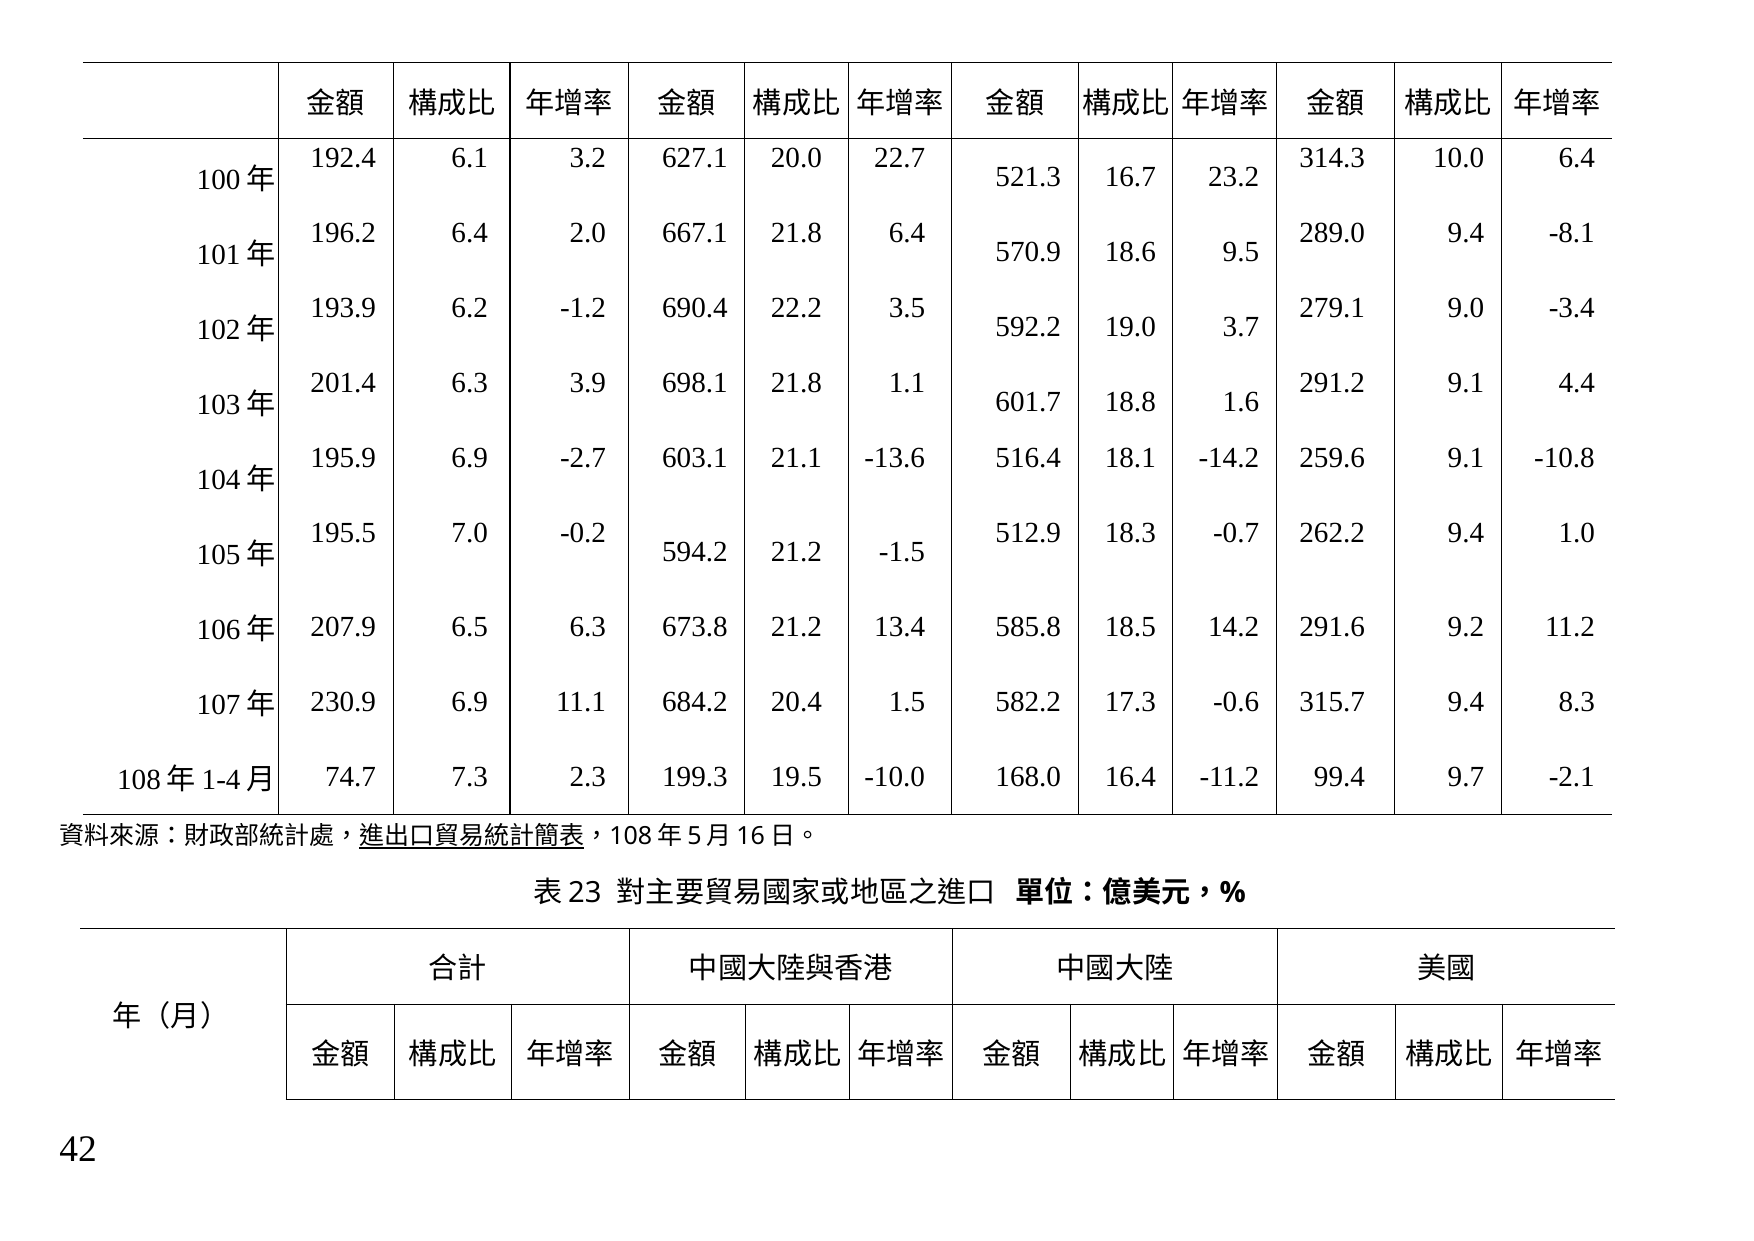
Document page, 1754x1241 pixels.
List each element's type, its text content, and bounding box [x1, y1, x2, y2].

table_cell 3.5 [849, 289, 951, 364]
table_cell 金額 [953, 1005, 1070, 1098]
table_cell -14.2 [1173, 439, 1276, 514]
table_cell 195.9 [279, 439, 393, 514]
table_cell 3.2 [511, 139, 628, 214]
table_cell 698.1 [629, 364, 744, 439]
table_cell 20.0 [745, 139, 848, 214]
table_cell 291.2 [1277, 364, 1394, 439]
table_cell 構成比 [746, 1005, 849, 1098]
table_cell -11.2 [1173, 739, 1276, 814]
table_cell 673.8 [629, 589, 744, 664]
table_cell 7.0 [394, 514, 509, 589]
table_cell 100年 [83, 139, 278, 214]
table_cell 104年 [83, 439, 278, 514]
table_cell 年增率 [1173, 63, 1276, 138]
table_cell 金額 [952, 63, 1078, 138]
table_cell 6.3 [511, 589, 628, 664]
table_cell 582.2 [952, 664, 1078, 739]
table_cell 1.0 [1502, 514, 1612, 589]
table_cell -1.5 [849, 514, 951, 589]
table_cell 6.2 [394, 289, 509, 364]
table_cell 1.1 [849, 364, 951, 439]
table_cell 315.7 [1277, 664, 1394, 739]
table_cell 2.0 [511, 214, 628, 289]
table_cell -2.7 [511, 439, 628, 514]
table_cell 6.4 [394, 214, 509, 289]
table_cell 168.0 [952, 739, 1078, 814]
table_cell 21.8 [745, 364, 848, 439]
table_cell 金額 [629, 63, 744, 138]
table_cell 193.9 [279, 289, 393, 364]
table_cell 22.2 [745, 289, 848, 364]
table_cell 構成比 [1395, 63, 1501, 138]
table_cell 521.3 [952, 139, 1078, 214]
text 資料來源：財政部統計處，進出口貿易統計簡表，108年5月16日。 [59, 815, 1636, 853]
table_cell 6.5 [394, 589, 509, 664]
table_header 合計 [287, 929, 629, 1004]
table_cell 6.3 [394, 364, 509, 439]
table_cell 9.1 [1395, 364, 1501, 439]
table_cell 14.2 [1173, 589, 1276, 664]
table_cell 金額 [279, 63, 393, 138]
table_cell 1.6 [1173, 364, 1276, 439]
table_cell 2.3 [511, 739, 628, 814]
table_cell 101年 [83, 214, 278, 289]
table_cell 年增率 [1174, 1005, 1277, 1098]
table_cell 667.1 [629, 214, 744, 289]
table_cell 構成比 [1071, 1005, 1173, 1098]
table_cell 4.4 [1502, 364, 1612, 439]
table_cell 690.4 [629, 289, 744, 364]
table_cell 259.6 [1277, 439, 1394, 514]
table_cell 594.2 [629, 514, 744, 589]
table_header 中國大陸 [953, 929, 1277, 1004]
table_cell -8.1 [1502, 214, 1612, 289]
table_cell 1.5 [849, 664, 951, 739]
table_cell 6.4 [1502, 139, 1612, 214]
table_cell -0.6 [1173, 664, 1276, 739]
table_cell 99.4 [1277, 739, 1394, 814]
table_cell 17.3 [1079, 664, 1172, 739]
table_cell 102年 [83, 289, 278, 364]
table_cell 3.7 [1173, 289, 1276, 364]
table_cell 592.2 [952, 289, 1078, 364]
table_cell 9.4 [1395, 214, 1501, 289]
table_cell 230.9 [279, 664, 393, 739]
table_cell 103年 [83, 364, 278, 439]
table_cell 年增率 [1503, 1005, 1615, 1098]
table_cell 年增率 [1502, 63, 1612, 138]
table_cell 構成比 [745, 63, 848, 138]
table_cell 金額 [1277, 63, 1394, 138]
table_cell 20.4 [745, 664, 848, 739]
table_cell 22.7 [849, 139, 951, 214]
table_cell -10.8 [1502, 439, 1612, 514]
table_cell 18.6 [1079, 214, 1172, 289]
table_cell [83, 63, 278, 138]
table_cell 9.0 [1395, 289, 1501, 364]
table_cell 年增率 [511, 63, 628, 138]
table_cell 8.3 [1502, 664, 1612, 739]
table_cell 11.2 [1502, 589, 1612, 664]
table_cell 196.2 [279, 214, 393, 289]
table_cell 627.1 [629, 139, 744, 214]
table_cell 74.7 [279, 739, 393, 814]
table_cell 107年 [83, 664, 278, 739]
table_cell 18.5 [1079, 589, 1172, 664]
table_cell 21.1 [745, 439, 848, 514]
table_cell 6.9 [394, 664, 509, 739]
table_cell 10.0 [1395, 139, 1501, 214]
table_cell -2.1 [1502, 739, 1612, 814]
table_cell 108年1-4月 [83, 739, 278, 814]
table_cell 金額 [630, 1005, 745, 1098]
table_cell 16.7 [1079, 139, 1172, 214]
table_cell 7.3 [394, 739, 509, 814]
table_cell 9.7 [1395, 739, 1501, 814]
table_cell 23.2 [1173, 139, 1276, 214]
table_cell 21.2 [745, 514, 848, 589]
table_cell 585.8 [952, 589, 1078, 664]
table_cell 601.7 [952, 364, 1078, 439]
table_cell -3.4 [1502, 289, 1612, 364]
table_cell 6.1 [394, 139, 509, 214]
table_cell 195.5 [279, 514, 393, 589]
table_cell 289.0 [1277, 214, 1394, 289]
table_cell 192.4 [279, 139, 393, 214]
table_header 年（月） [80, 929, 286, 1098]
table_cell 199.3 [629, 739, 744, 814]
table_cell 年增率 [849, 63, 951, 138]
table_cell 9.5 [1173, 214, 1276, 289]
table_cell 構成比 [1079, 63, 1172, 138]
table_cell 18.1 [1079, 439, 1172, 514]
table_cell 構成比 [394, 63, 509, 138]
table_cell 512.9 [952, 514, 1078, 589]
table_cell -0.7 [1173, 514, 1276, 589]
table_cell 6.4 [849, 214, 951, 289]
table_cell 603.1 [629, 439, 744, 514]
table_cell 516.4 [952, 439, 1078, 514]
table_cell 207.9 [279, 589, 393, 664]
table_cell 314.3 [1277, 139, 1394, 214]
table_cell 11.1 [511, 664, 628, 739]
table_cell -13.6 [849, 439, 951, 514]
table_cell 9.4 [1395, 514, 1501, 589]
table_cell 105年 [83, 514, 278, 589]
table_cell 21.8 [745, 214, 848, 289]
table_cell 年增率 [512, 1005, 629, 1098]
table_cell 291.6 [1277, 589, 1394, 664]
table_cell 9.1 [1395, 439, 1501, 514]
table_cell 570.9 [952, 214, 1078, 289]
table_cell 684.2 [629, 664, 744, 739]
table_cell 279.1 [1277, 289, 1394, 364]
table_cell 3.9 [511, 364, 628, 439]
table_cell 18.8 [1079, 364, 1172, 439]
table_cell 19.5 [745, 739, 848, 814]
table_cell 262.2 [1277, 514, 1394, 589]
table_cell 構成比 [1396, 1005, 1502, 1098]
table_cell 21.2 [745, 589, 848, 664]
table_cell 金額 [1278, 1005, 1395, 1098]
table_cell -10.0 [849, 739, 951, 814]
table_cell -0.2 [511, 514, 628, 589]
subtitle 表23 對主要貿易國家或地區之進口 單位：億美元，% [59, 853, 1636, 928]
table_cell 106年 [83, 589, 278, 664]
table_cell 金額 [287, 1005, 394, 1098]
table_cell 19.0 [1079, 289, 1172, 364]
table_cell -1.2 [511, 289, 628, 364]
table_cell 201.4 [279, 364, 393, 439]
table_header 美國 [1278, 929, 1615, 1004]
table_header 中國大陸與香港 [630, 929, 952, 1004]
table_cell 構成比 [395, 1005, 511, 1098]
table_cell 年增率 [850, 1005, 952, 1098]
table_cell 16.4 [1079, 739, 1172, 814]
table_cell 9.4 [1395, 664, 1501, 739]
table_cell 13.4 [849, 589, 951, 664]
table_cell 6.9 [394, 439, 509, 514]
table_cell 9.2 [1395, 589, 1501, 664]
table_cell 18.3 [1079, 514, 1172, 589]
